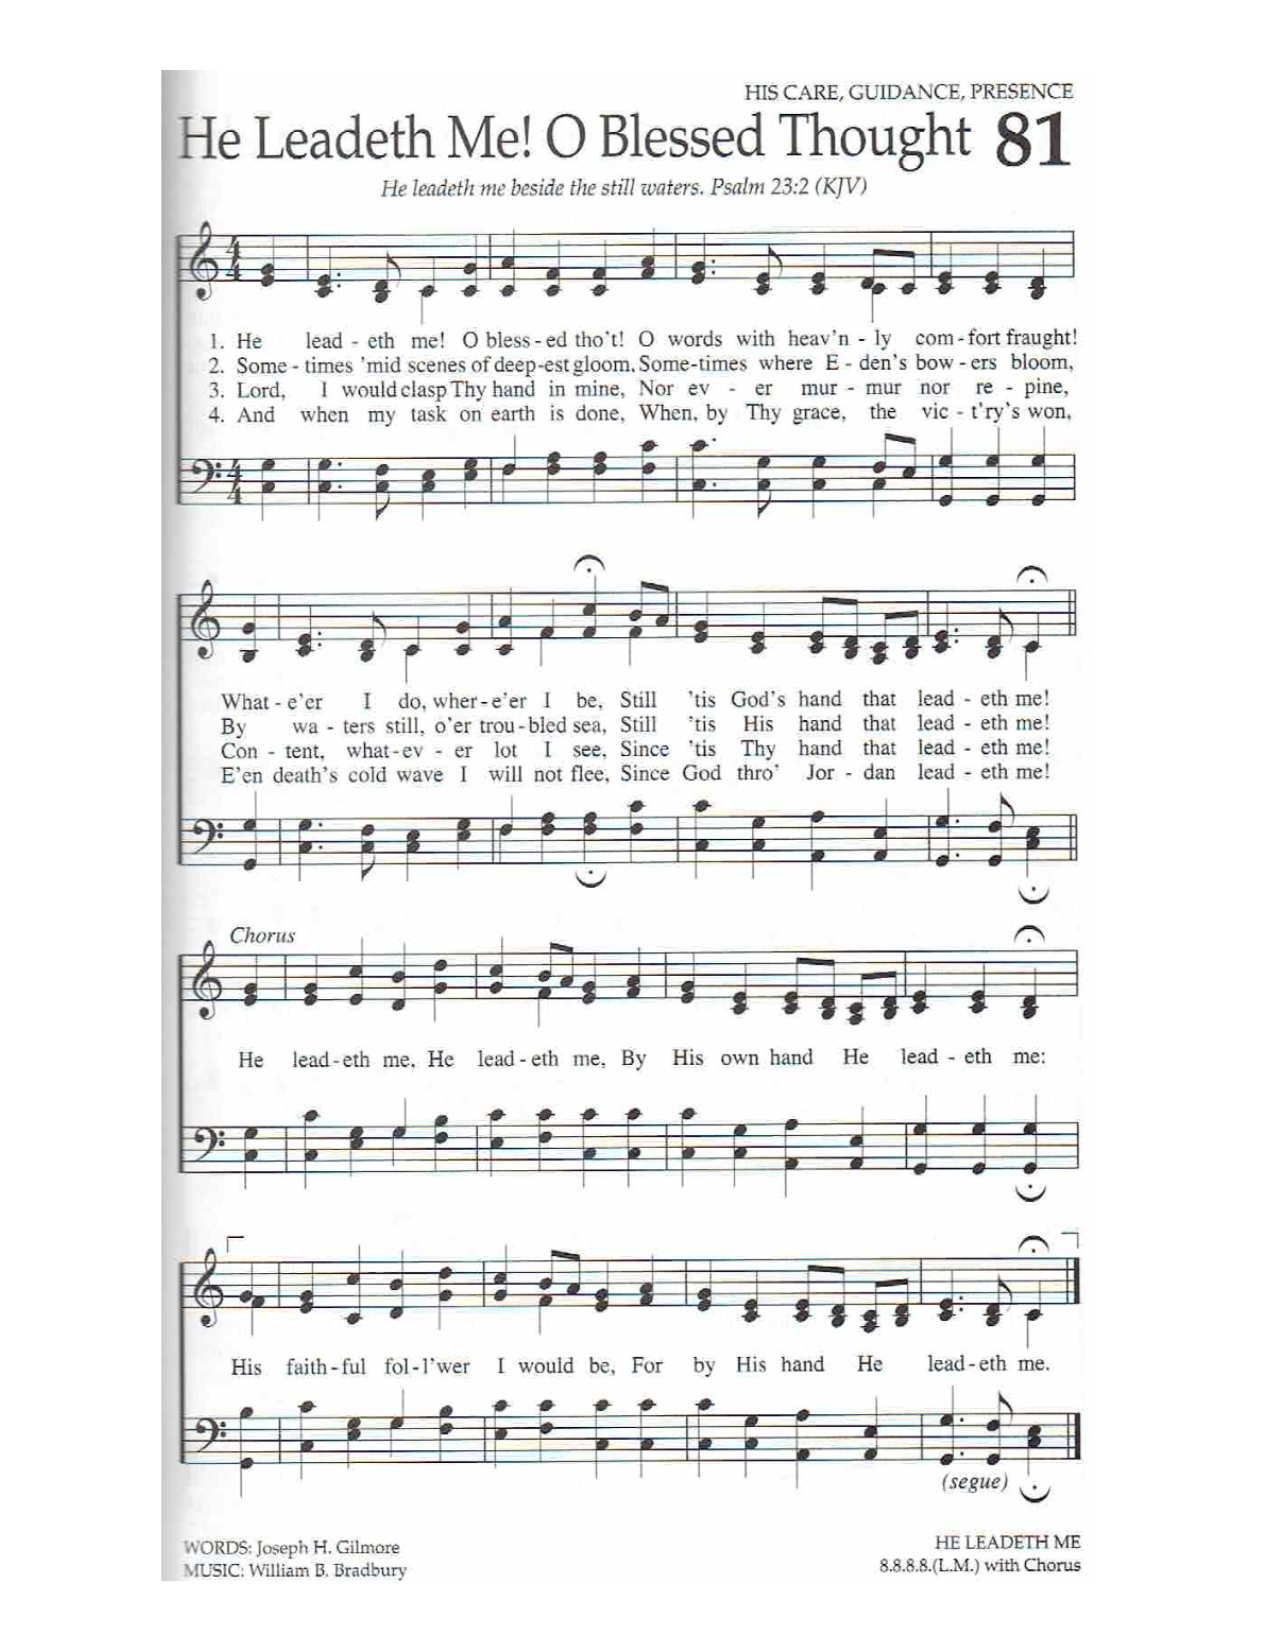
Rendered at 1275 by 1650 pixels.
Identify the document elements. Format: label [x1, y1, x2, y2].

picture [161, 70, 1095, 1581]
